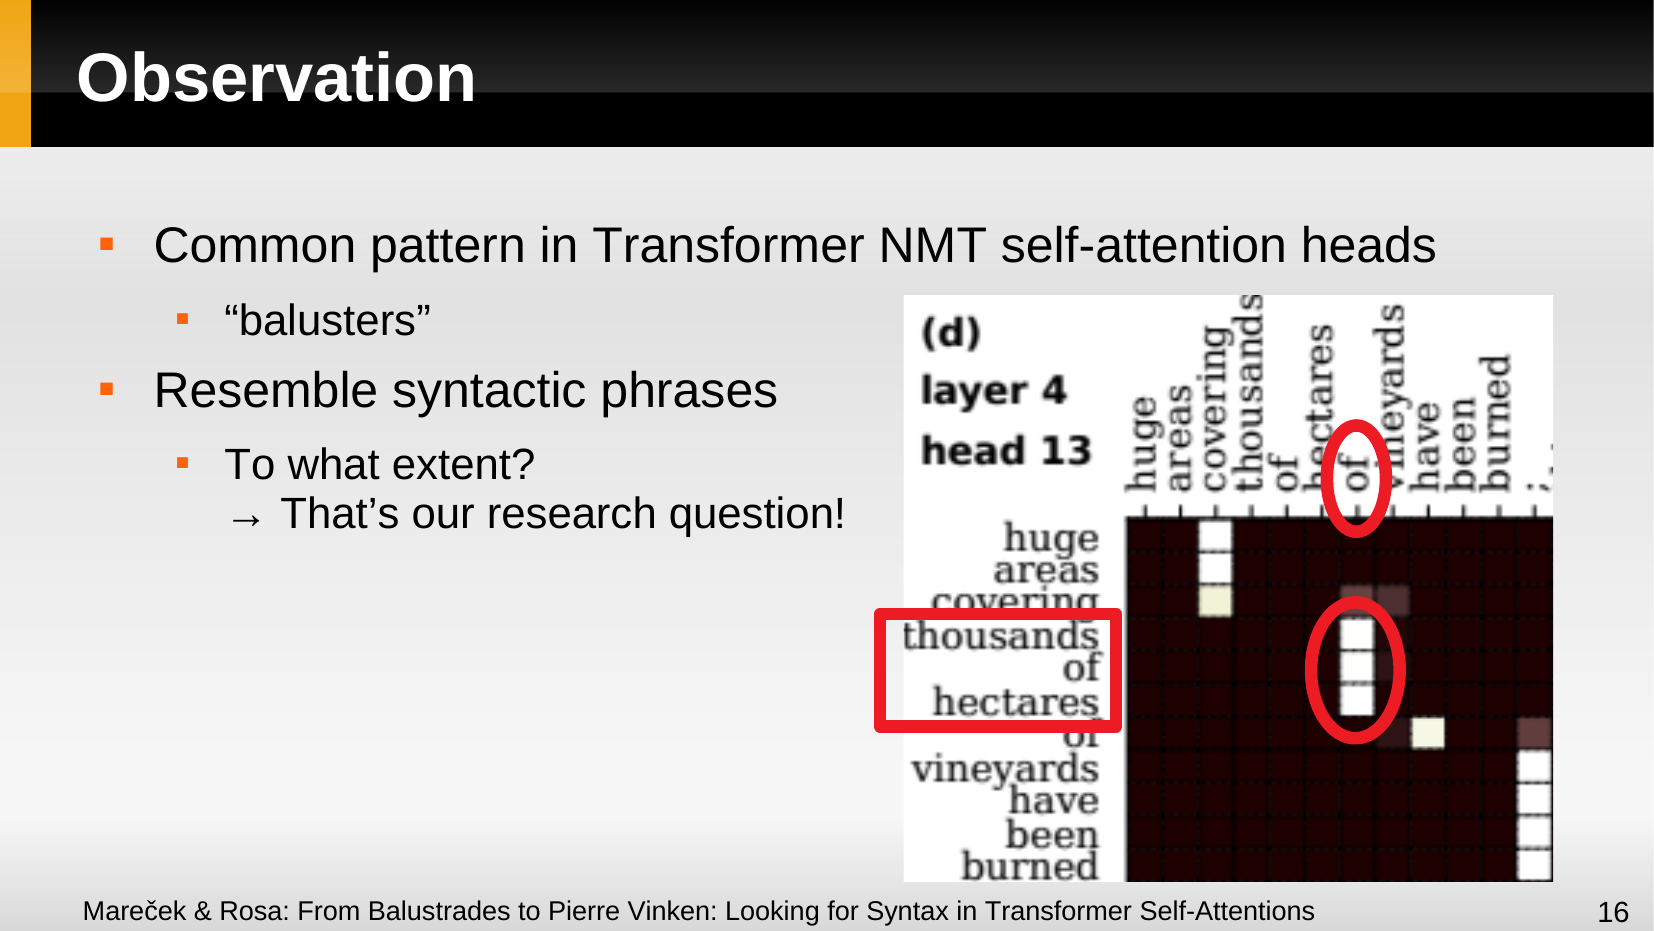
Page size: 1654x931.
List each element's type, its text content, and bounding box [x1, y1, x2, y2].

title Observation [76, 0, 1625, 156]
list Common pattern in Transformer NMT self-attention heads “balusters” Resemble syntactic phrases To what extent? → That’s our research question! [82, 217, 1595, 832]
picture [0, 0, 1654, 931]
